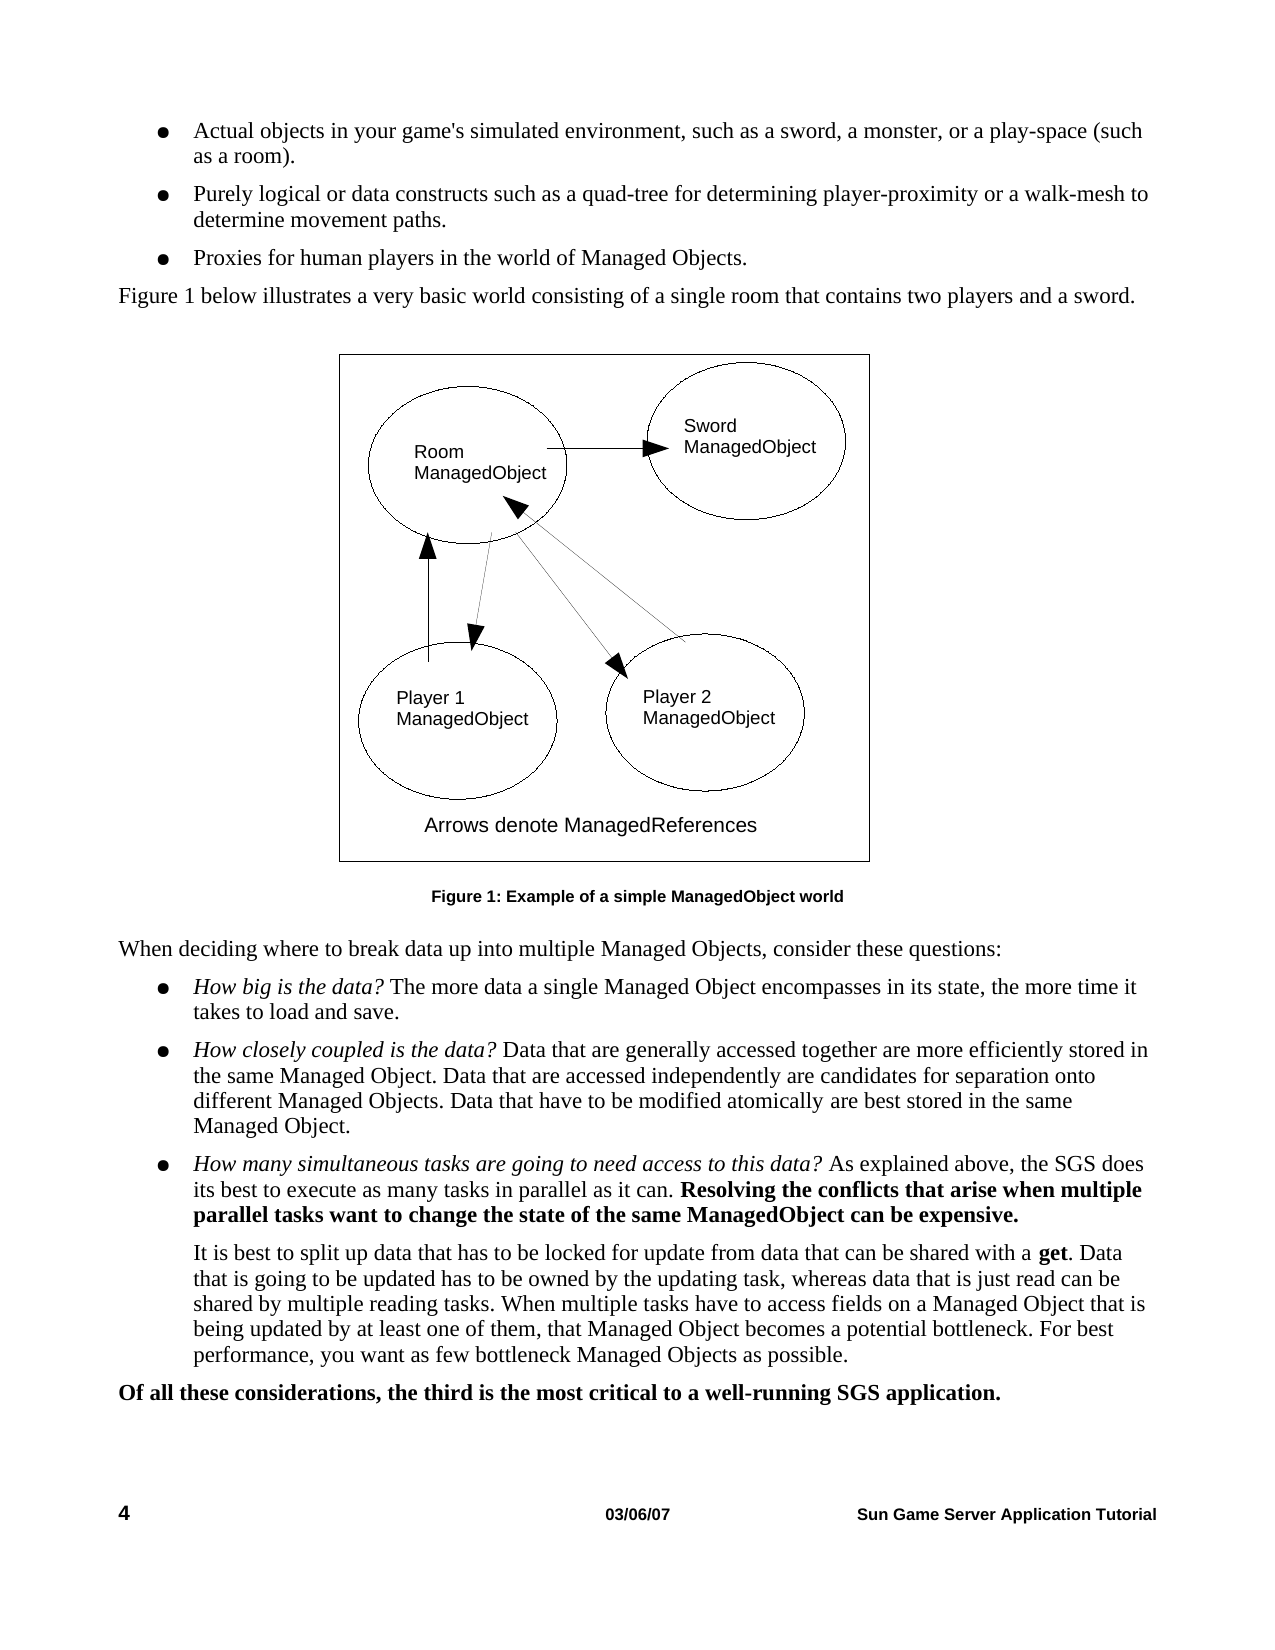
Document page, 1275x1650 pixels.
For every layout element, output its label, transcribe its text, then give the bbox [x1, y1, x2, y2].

text Of all these considerations, the third is the most critical to a well-running SGS application. [118, 1380, 1157, 1405]
list Purely logical or data constructs such as a quad-tree for determining player-proximity or a walk-mesh to determine movement paths. [156, 181, 1157, 232]
list Proxies for human players in the world of Managed Objects. [156, 245, 1157, 270]
list How closely coupled is the data? Data that are generally accessed together are more efficiently stored in the same Managed Object. Data that are accessed independently are candidates for separation onto different Managed Objects. Data that have to be modified atomically are best stored in the same Managed Object. [156, 1037, 1157, 1139]
text It is best to split up data that has to be locked for update from data that can be shared with a get. Data that is going to be updated has to be owned by the updating task, whereas data that is just read can be shared by multiple reading tasks. When multiple tasks have to access fields on a Managed Object that is being updated by at least one of them, that Managed Object becomes a potential bottleneck. For best performance, you want as few bottleneck Managed Objects as possible. [193, 1240, 1157, 1367]
text Figure 1: Example of a simple ManagedObject world [118, 887, 1157, 906]
list How many simultaneous tasks are going to need access to this data? As explained above, the SGS does its best to execute as many tasks in parallel as it can. Resolving the conflicts that arise when multiple parallel tasks want to change the state of the same ManagedObject can be expensive. [156, 1151, 1157, 1228]
text Figure 1 below illustrates a very basic world consisting of a single room that contains two players and a sword. [118, 283, 1157, 308]
list Actual objects in your game's simulated environment, such as a sword, a monster, or a play-space (such as a room). [156, 118, 1157, 169]
list How big is the data? The more data a single Managed Object encompasses in its state, the more time it takes to load and save. [156, 974, 1157, 1025]
text When deciding where to break data up into multiple Managed Objects, consider these questions: [118, 936, 1157, 961]
